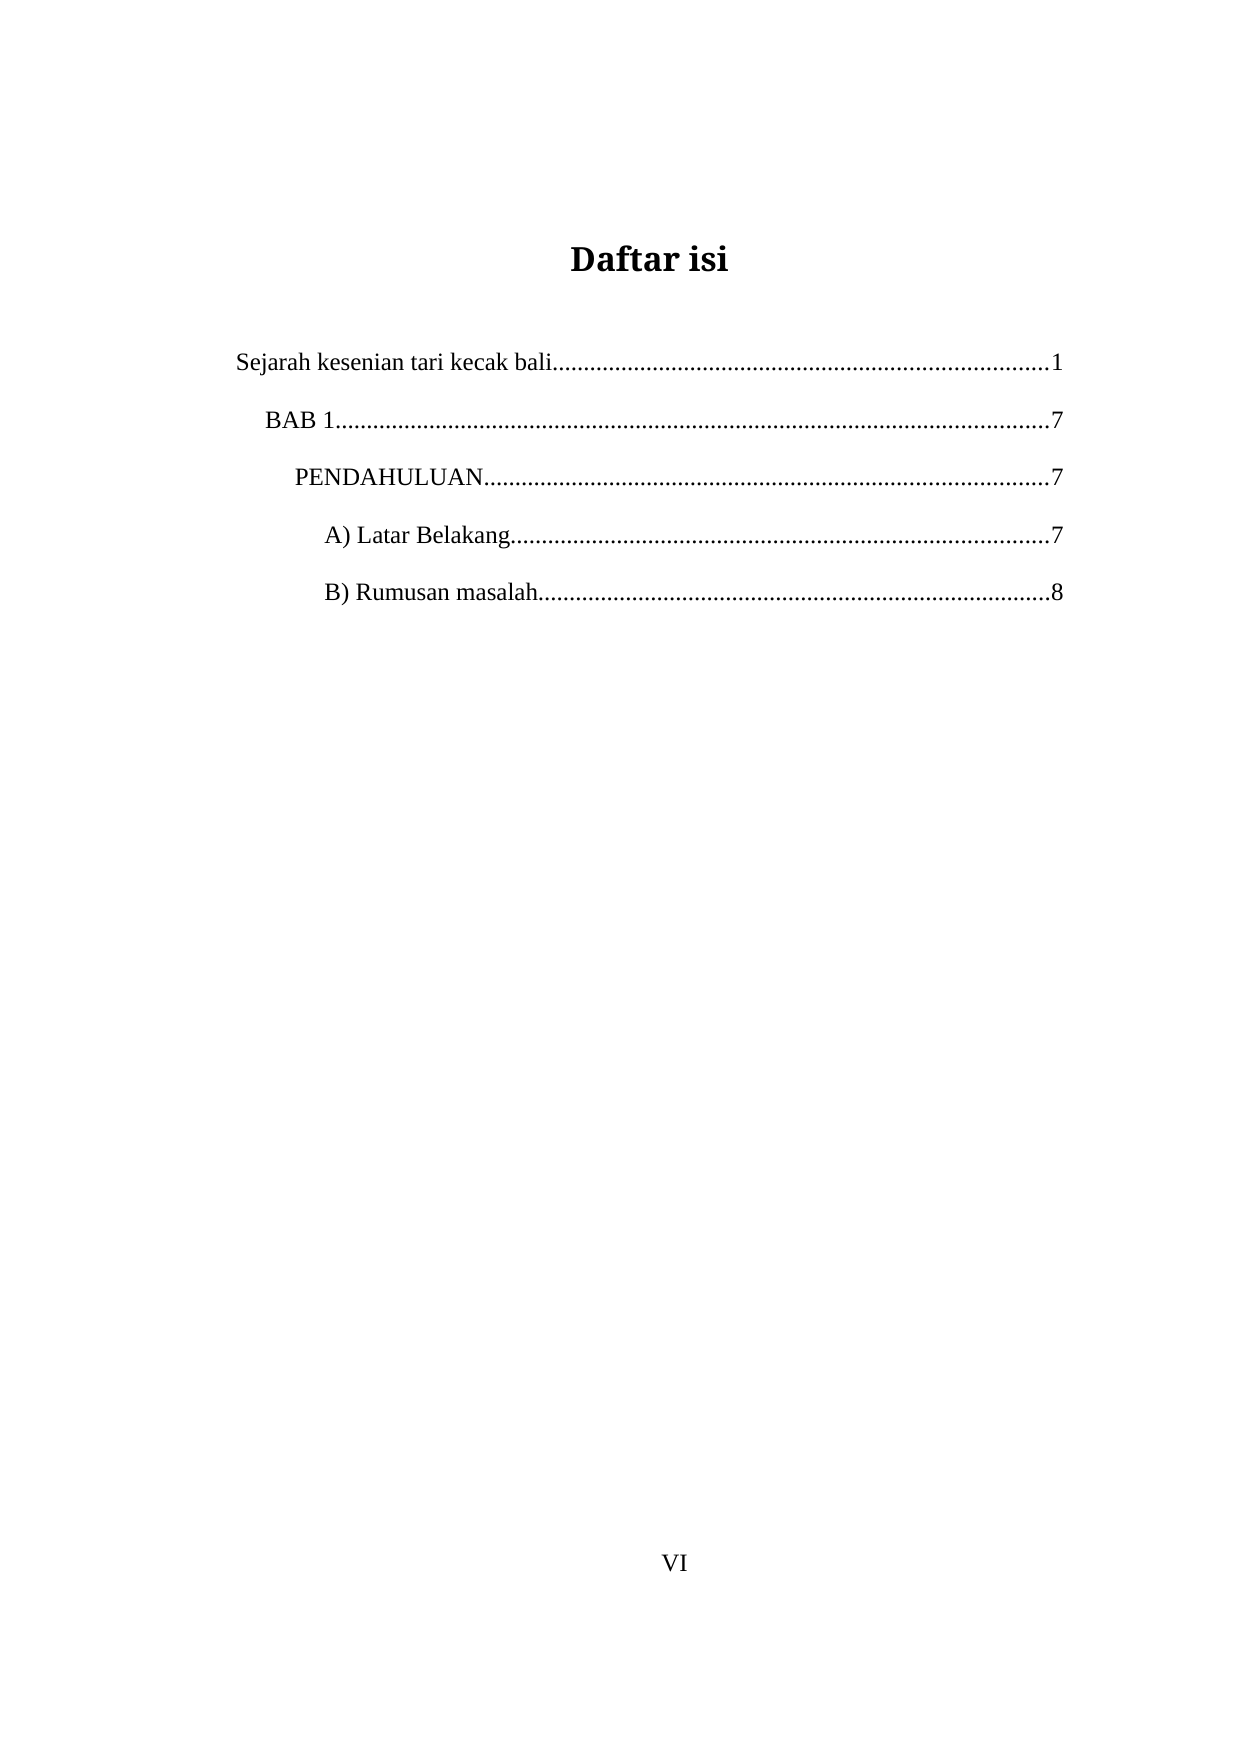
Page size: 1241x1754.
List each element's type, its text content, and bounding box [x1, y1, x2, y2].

text BAB 1 7 [265, 405, 1063, 434]
text Sejarah kesenian tari kecak bali 1 [236, 347, 1063, 376]
text B) Rumusan masalah 8 [324, 577, 1063, 606]
subtitle Daftar isi [236, 236, 1063, 281]
text PENDAHULUAN 7 [294, 462, 1063, 491]
text A) Latar Belakang 7 [324, 520, 1063, 549]
